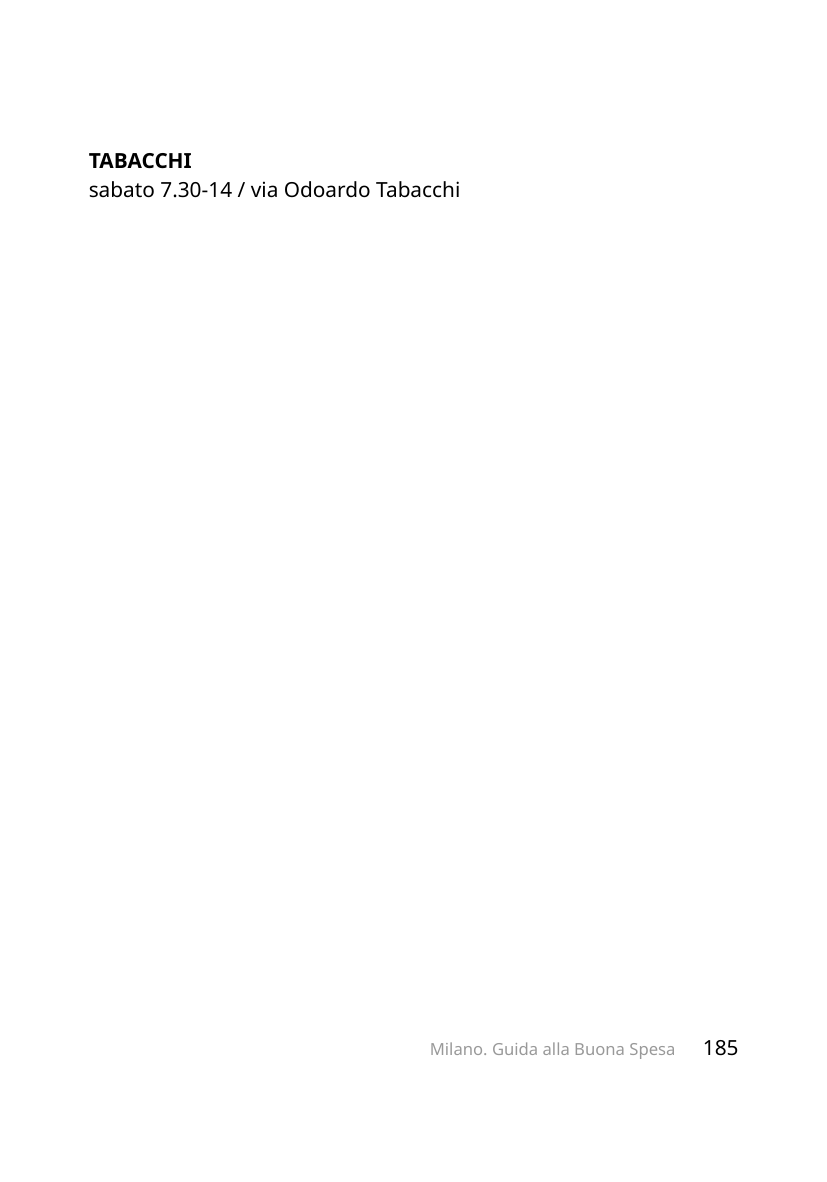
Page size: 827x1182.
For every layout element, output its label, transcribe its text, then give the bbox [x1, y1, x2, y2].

text TABACCHI [88, 147, 738, 175]
text sabato 7.30-14 / via Odoardo Tabacchi [88, 175, 738, 203]
